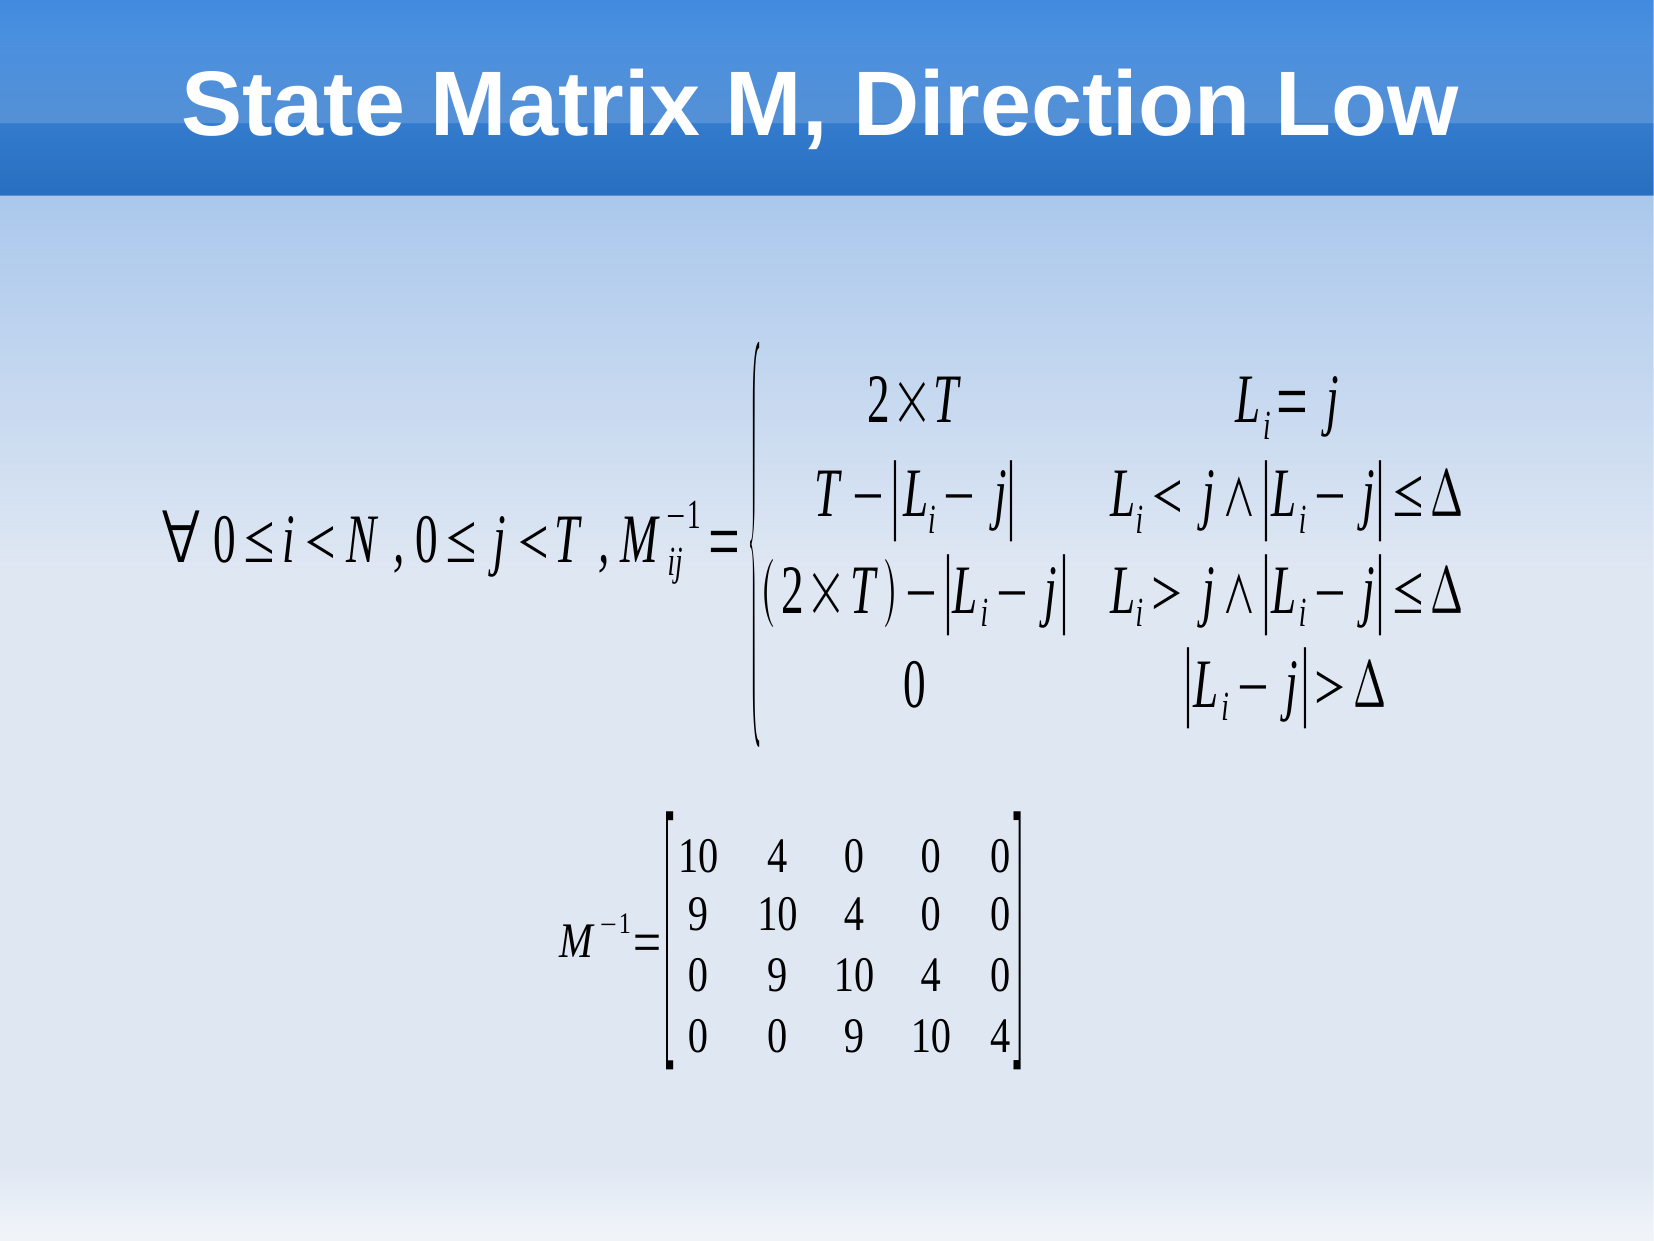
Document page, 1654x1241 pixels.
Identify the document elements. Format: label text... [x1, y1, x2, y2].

title State Matrix M, Direction Low [76, 0, 1565, 208]
picture [0, 0, 1654, 1241]
chart [150, 337, 1477, 751]
chart [546, 811, 1035, 1074]
